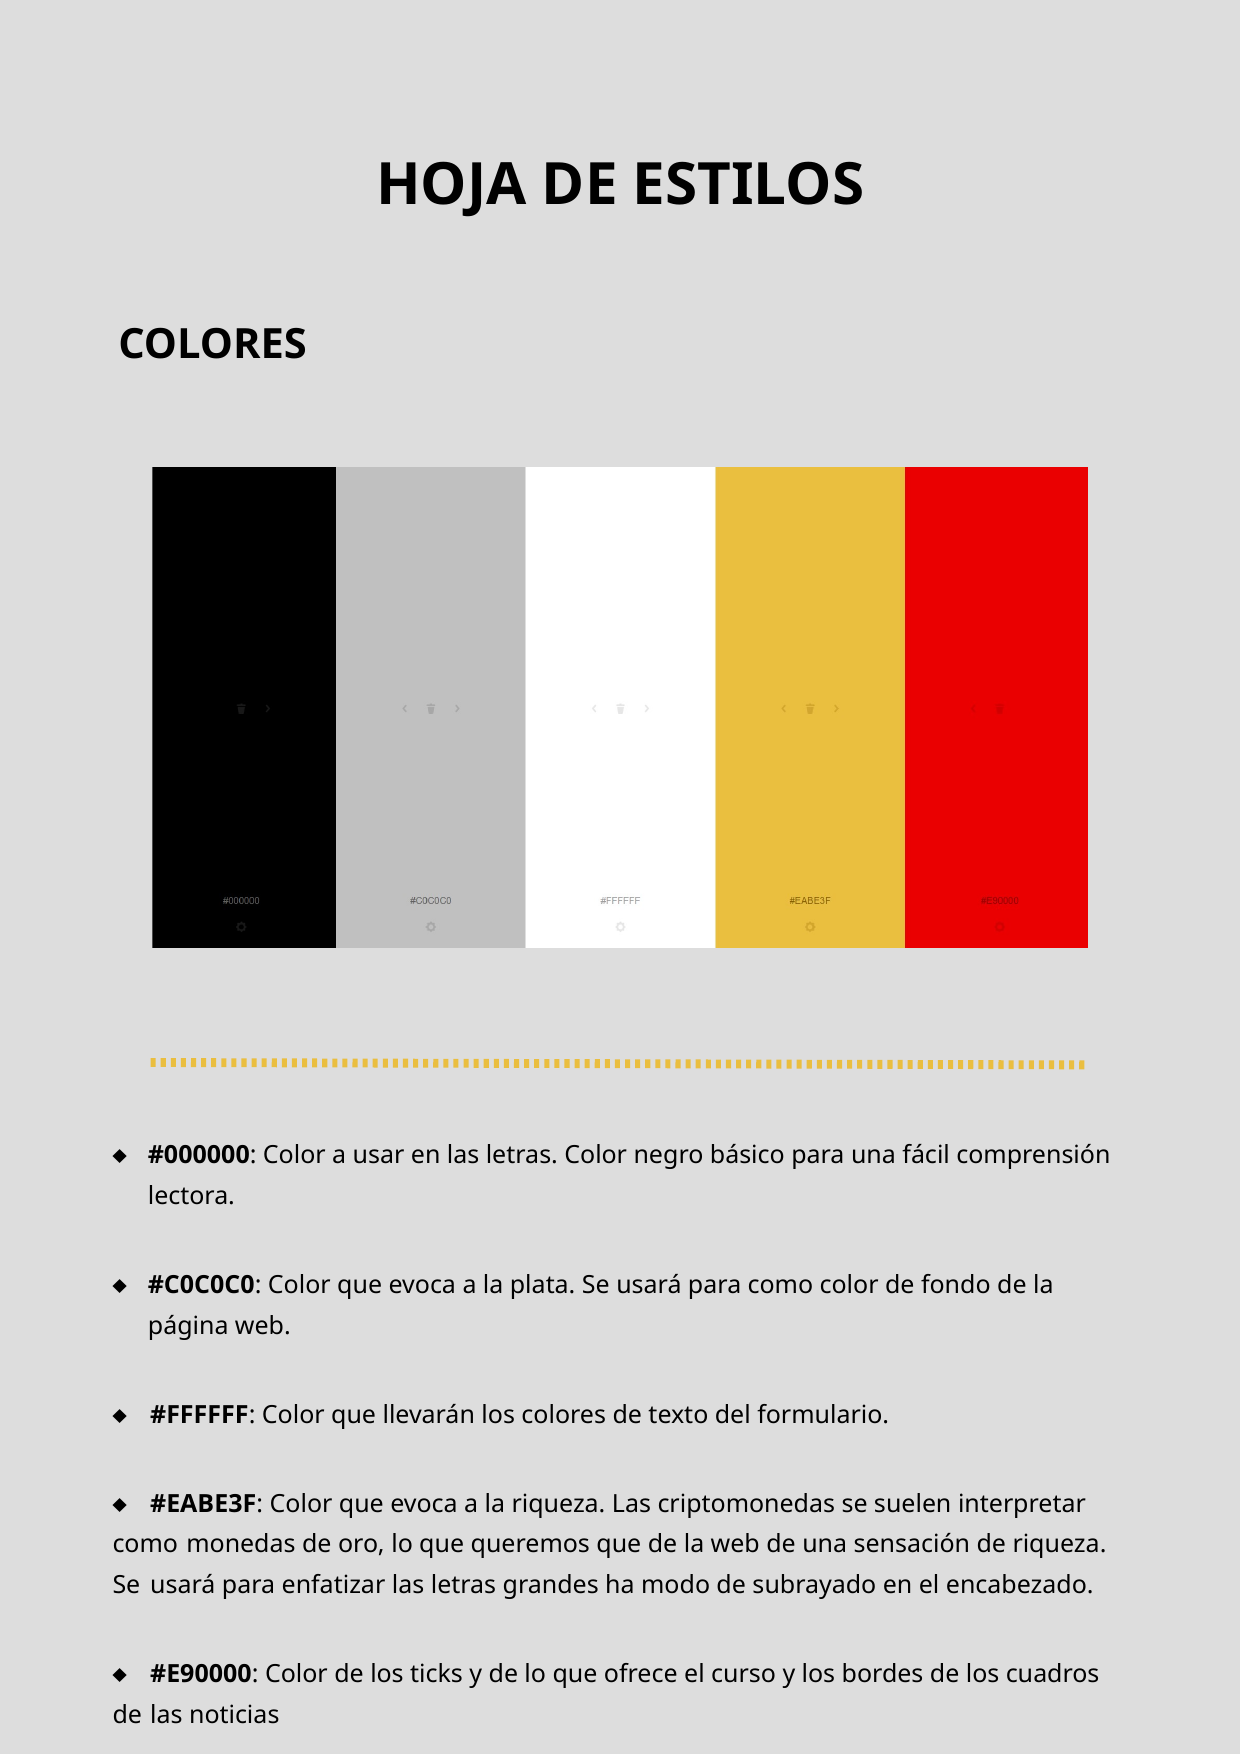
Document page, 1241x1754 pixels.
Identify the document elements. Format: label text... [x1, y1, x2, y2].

list #FFFFFF: Color que llevarán los colores de texto del formulario. [112, 1396, 1122, 1465]
subtitle COLORES [112, 314, 1240, 371]
title HOJA DE ESTILOS [0, 142, 1240, 221]
list #EABE3F: Color que evoca a la riqueza. Las criptomonedas se suelen interpretar como monedas de oro, lo que queremos que de la web de una sensación de riqueza. Se usará para enfatizar las letras grandes ha modo de subrayado en el encabezado. [112, 1485, 1122, 1635]
list #000000: Color a usar en las letras. Color negro básico para una fácil comprensión lectora. [112, 1137, 1116, 1246]
picture [152, 467, 1088, 948]
list #E90000: Color de los ticks y de lo que ofrece el curso y los bordes de los cuadros de las noticias [112, 1656, 1122, 1731]
list #C0C0C0: Color que evoca a la plata. Se usará para como color de fondo de la página web. [112, 1267, 1116, 1376]
